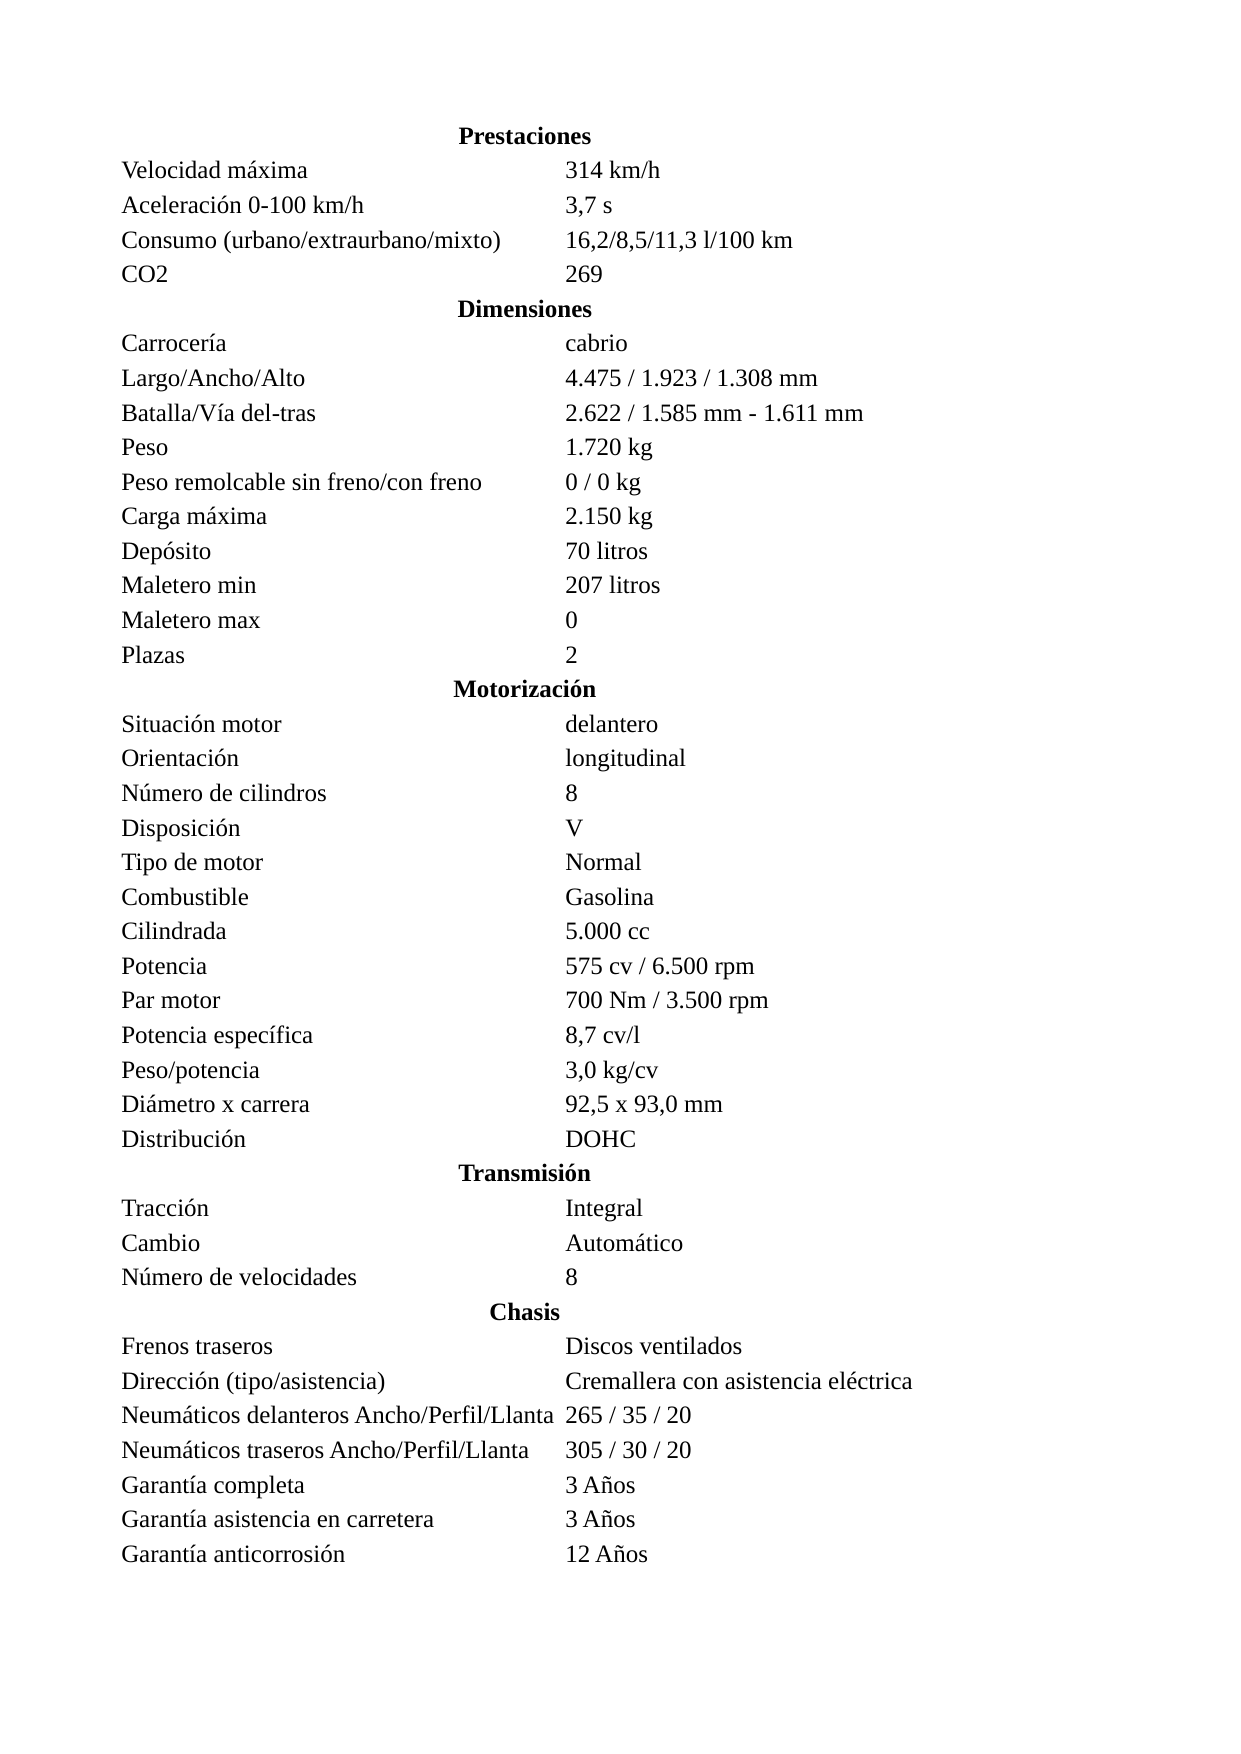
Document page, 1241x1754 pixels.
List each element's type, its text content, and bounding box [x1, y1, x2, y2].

table_cell Dimensiones [118, 291, 931, 326]
table_cell Situación motor [118, 706, 562, 741]
table_cell Consumo (urbano/extraurbano/mixto) [118, 222, 562, 256]
table_cell V [562, 810, 931, 844]
table_cell Velocidad máxima [118, 153, 562, 187]
table_cell Automático [562, 1225, 931, 1259]
table_cell Aceleración 0-100 km/h [118, 187, 562, 222]
table_cell Orientación [118, 741, 562, 775]
table_cell 4.475 / 1.923 / 1.308 mm [562, 360, 931, 395]
table_cell Potencia [118, 948, 562, 983]
table_cell Chasis [118, 1294, 931, 1328]
table_cell 70 litros [562, 533, 931, 568]
table_cell 314 km/h [562, 153, 931, 187]
table_cell 2 [562, 637, 931, 671]
table_cell 3 Años [562, 1501, 931, 1536]
table_cell Par motor [118, 983, 562, 1017]
table_cell 0 [562, 602, 931, 637]
table_cell 3 Años [562, 1467, 931, 1501]
table_cell 8,7 cv/l [562, 1017, 931, 1052]
table_cell Combustible [118, 879, 562, 913]
table_cell 2.150 kg [562, 499, 931, 533]
table_cell delantero [562, 706, 931, 741]
table_cell 207 litros [562, 568, 931, 602]
table_cell Número de velocidades [118, 1259, 562, 1294]
table_cell Tipo de motor [118, 844, 562, 879]
table_cell Normal [562, 844, 931, 879]
table_cell Integral [562, 1190, 931, 1225]
table_cell 269 [562, 256, 931, 291]
table_header Prestaciones [118, 118, 931, 153]
table_cell 16,2/8,5/11,3 l/100 km [562, 222, 931, 256]
table_cell Disposición [118, 810, 562, 844]
table_cell Garantía anticorrosión [118, 1536, 562, 1571]
table_cell Tracción [118, 1190, 562, 1225]
table_cell Garantía asistencia en carretera [118, 1501, 562, 1536]
table_cell Maletero max [118, 602, 562, 637]
table_cell Frenos traseros [118, 1329, 562, 1363]
table_cell Distribución [118, 1121, 562, 1156]
table_cell CO2 [118, 256, 562, 291]
table_cell Discos ventilados [562, 1329, 931, 1363]
table_cell Diámetro x carrera [118, 1086, 562, 1121]
table_cell cabrio [562, 326, 931, 360]
table_cell Neumáticos delanteros Ancho/Perfil/Llanta [118, 1398, 562, 1432]
table_cell Cambio [118, 1225, 562, 1259]
table_cell Transmisión [118, 1156, 931, 1190]
table_cell Maletero min [118, 568, 562, 602]
table_cell Largo/Ancho/Alto [118, 360, 562, 395]
table_cell Gasolina [562, 879, 931, 913]
table_cell 1.720 kg [562, 429, 931, 464]
table_cell 575 cv / 6.500 rpm [562, 948, 931, 983]
table_cell 8 [562, 775, 931, 810]
table_cell 305 / 30 / 20 [562, 1432, 931, 1467]
table_cell 700 Nm / 3.500 rpm [562, 983, 931, 1017]
table_cell Peso remolcable sin freno/con freno [118, 464, 562, 498]
table_cell 5.000 cc [562, 914, 931, 948]
table_cell 3,7 s [562, 187, 931, 222]
table_cell Número de cilindros [118, 775, 562, 810]
table_cell DOHC [562, 1121, 931, 1156]
table_cell Potencia específica [118, 1017, 562, 1052]
table_cell Neumáticos traseros Ancho/Perfil/Llanta [118, 1432, 562, 1467]
table_cell Peso/potencia [118, 1052, 562, 1086]
table_cell Garantía completa [118, 1467, 562, 1501]
table_cell Peso [118, 429, 562, 464]
table_cell 3,0 kg/cv [562, 1052, 931, 1086]
table_cell Carga máxima [118, 499, 562, 533]
table_cell 8 [562, 1259, 931, 1294]
table_cell Batalla/Vía del-tras [118, 395, 562, 429]
table_cell Dirección (tipo/asistencia) [118, 1363, 562, 1398]
table_cell 2.622 / 1.585 mm - 1.611 mm [562, 395, 931, 429]
table_cell 265 / 35 / 20 [562, 1398, 931, 1432]
table_cell Cremallera con asistencia eléctrica [562, 1363, 931, 1398]
table_cell longitudinal [562, 741, 931, 775]
table_cell 92,5 x 93,0 mm [562, 1086, 931, 1121]
table_cell 0 / 0 kg [562, 464, 931, 498]
table_cell Motorización [118, 671, 931, 706]
table_cell 12 Años [562, 1536, 931, 1571]
table_cell Carrocería [118, 326, 562, 360]
table_cell Plazas [118, 637, 562, 671]
table_cell Cilindrada [118, 914, 562, 948]
table_cell Depósito [118, 533, 562, 568]
